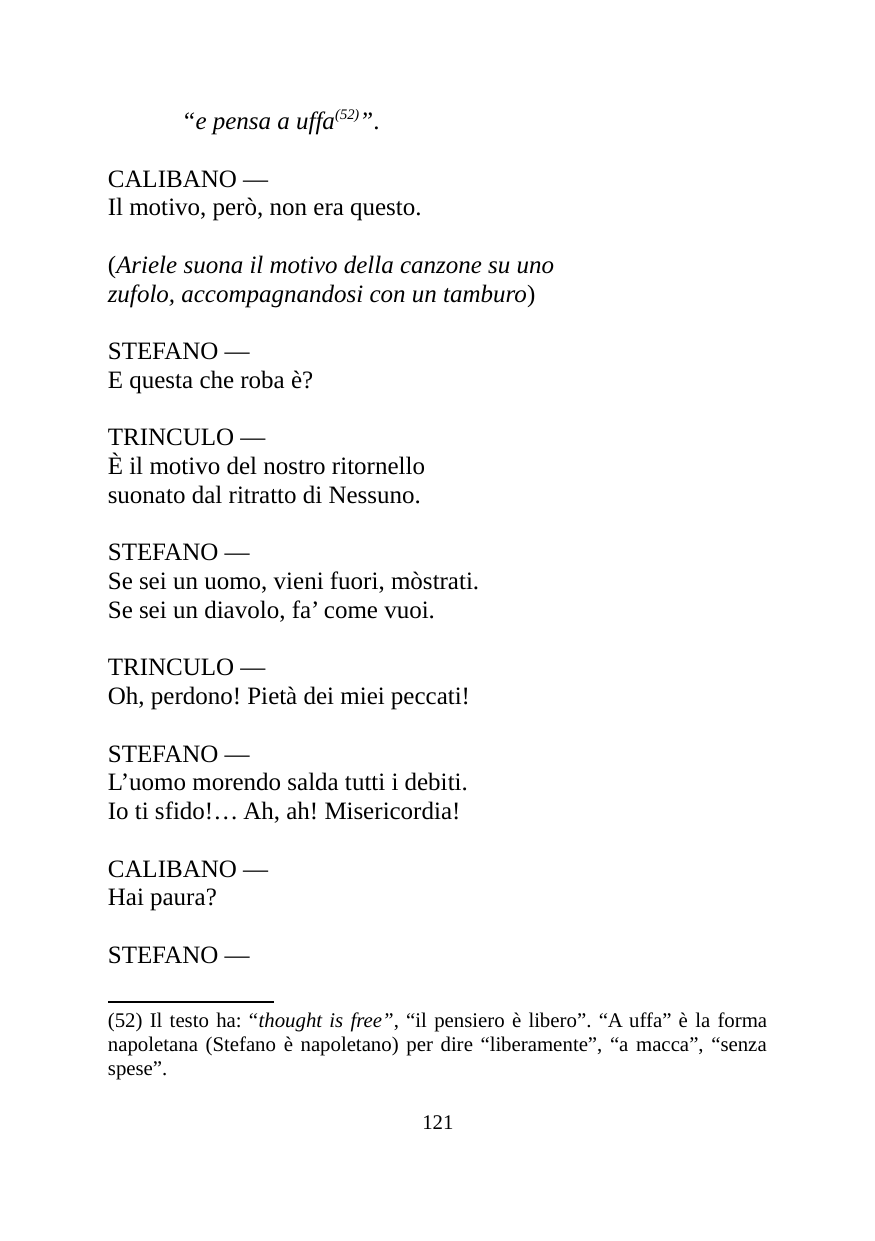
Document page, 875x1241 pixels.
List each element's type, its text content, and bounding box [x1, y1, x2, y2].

text CALIBANO — [108, 854, 768, 882]
text TRINCULO — [108, 652, 768, 681]
text Se sei un diavolo, fa’ come vuoi. [108, 595, 768, 624]
text suonato dal ritratto di Nessuno. [108, 480, 768, 509]
text “e pensa a uffa”. [108, 106, 768, 135]
text Il motivo, però, non era questo. [108, 192, 768, 221]
text TRINCULO — [108, 422, 768, 451]
text STEFANO — [108, 940, 768, 969]
text STEFANO — [108, 336, 768, 365]
text L’uomo morendo salda tutti i debiti. [108, 767, 768, 796]
text È il motivo del nostro ritornello [108, 451, 768, 480]
text STEFANO — [108, 537, 768, 566]
text (Ariele suona il motivo della canzone su uno [108, 250, 768, 279]
text Oh, perdono! Pietà dei miei peccati! [108, 681, 768, 710]
text Io ti sfido!… Ah, ah! Misericordia! [108, 796, 768, 825]
text CALIBANO — [108, 164, 768, 192]
text zufolo, accompagnandosi con un tamburo) [108, 279, 768, 307]
text Se sei un uomo, vieni fuori, mòstrati. [108, 566, 768, 595]
text Hai paura? [108, 882, 768, 911]
text E questa che roba è? [108, 365, 768, 394]
text Il testo ha: “thought is free”, “il pensiero è libero”. “A uffa” è la forma napoletana (Stefano è napoletano) per dire “liberamente”, “a macca”, “senza spese”. [108, 1008, 768, 1080]
text STEFANO — [108, 739, 768, 767]
